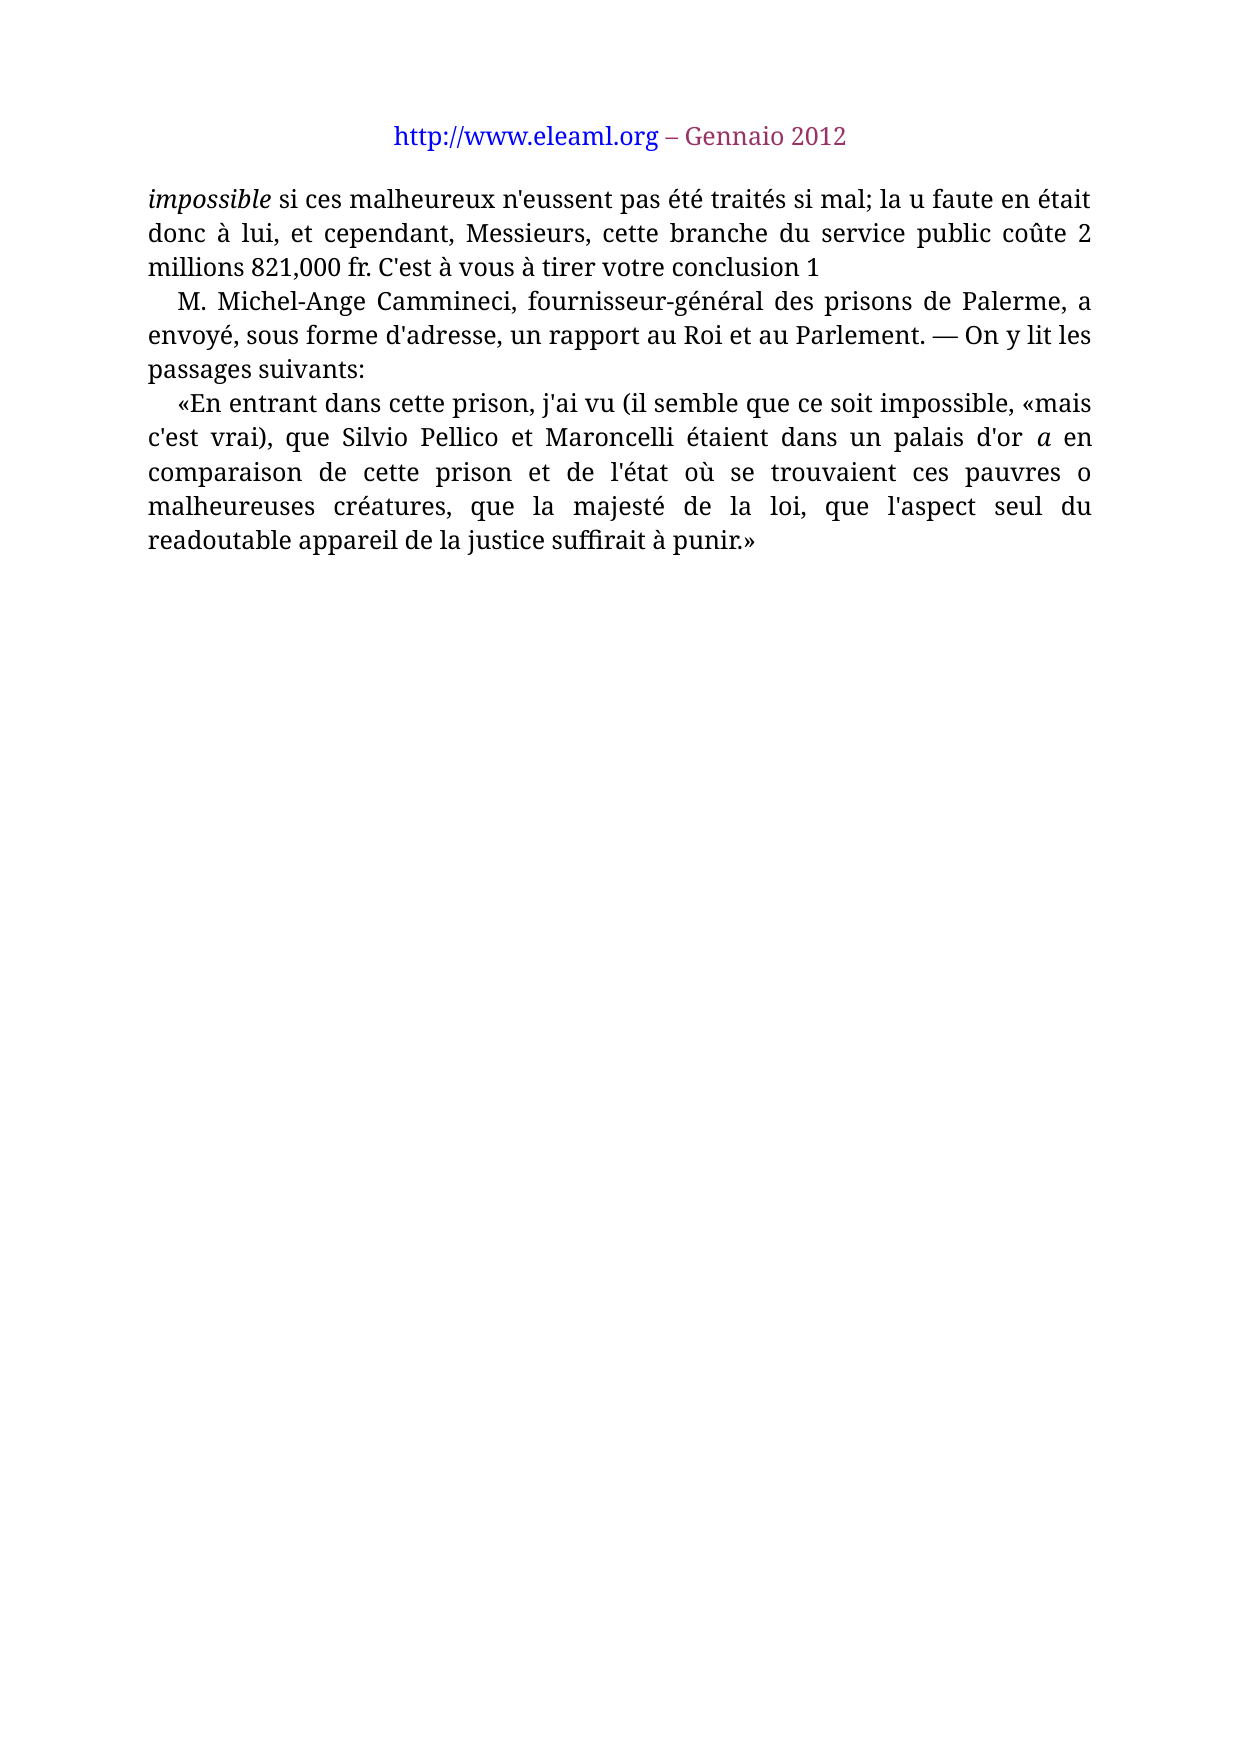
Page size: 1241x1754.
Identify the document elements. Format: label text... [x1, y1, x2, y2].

text impossible si ces malheureux n'eussent pas été traités si mal; la u faute en était donc à lui, et cependant, Messieurs, cette branche du service public coûte 2 millions 821,000 fr. C'est à vous à tirer votre conclusion 1 [148, 182, 1093, 284]
text «En entrant dans cette prison, j'ai vu (il semble que ce soit impossible, «mais c'est vrai), que Silvio Pellico et Maroncelli étaient dans un palais d'or a en comparaison de cette prison et de l'état où se trouvaient ces pauvres o malheureuses créatures, que la majesté de la loi, que l'aspect seul du readoutable appareil de la justice suffirait à punir.» [148, 386, 1093, 556]
text M. Michel-Ange Cammineci, fournisseur-général des prisons de Palerme, a envoyé, sous forme d'adresse, un rapport au Roi et au Parlement. — On y lit les passages suivants: [148, 284, 1093, 386]
